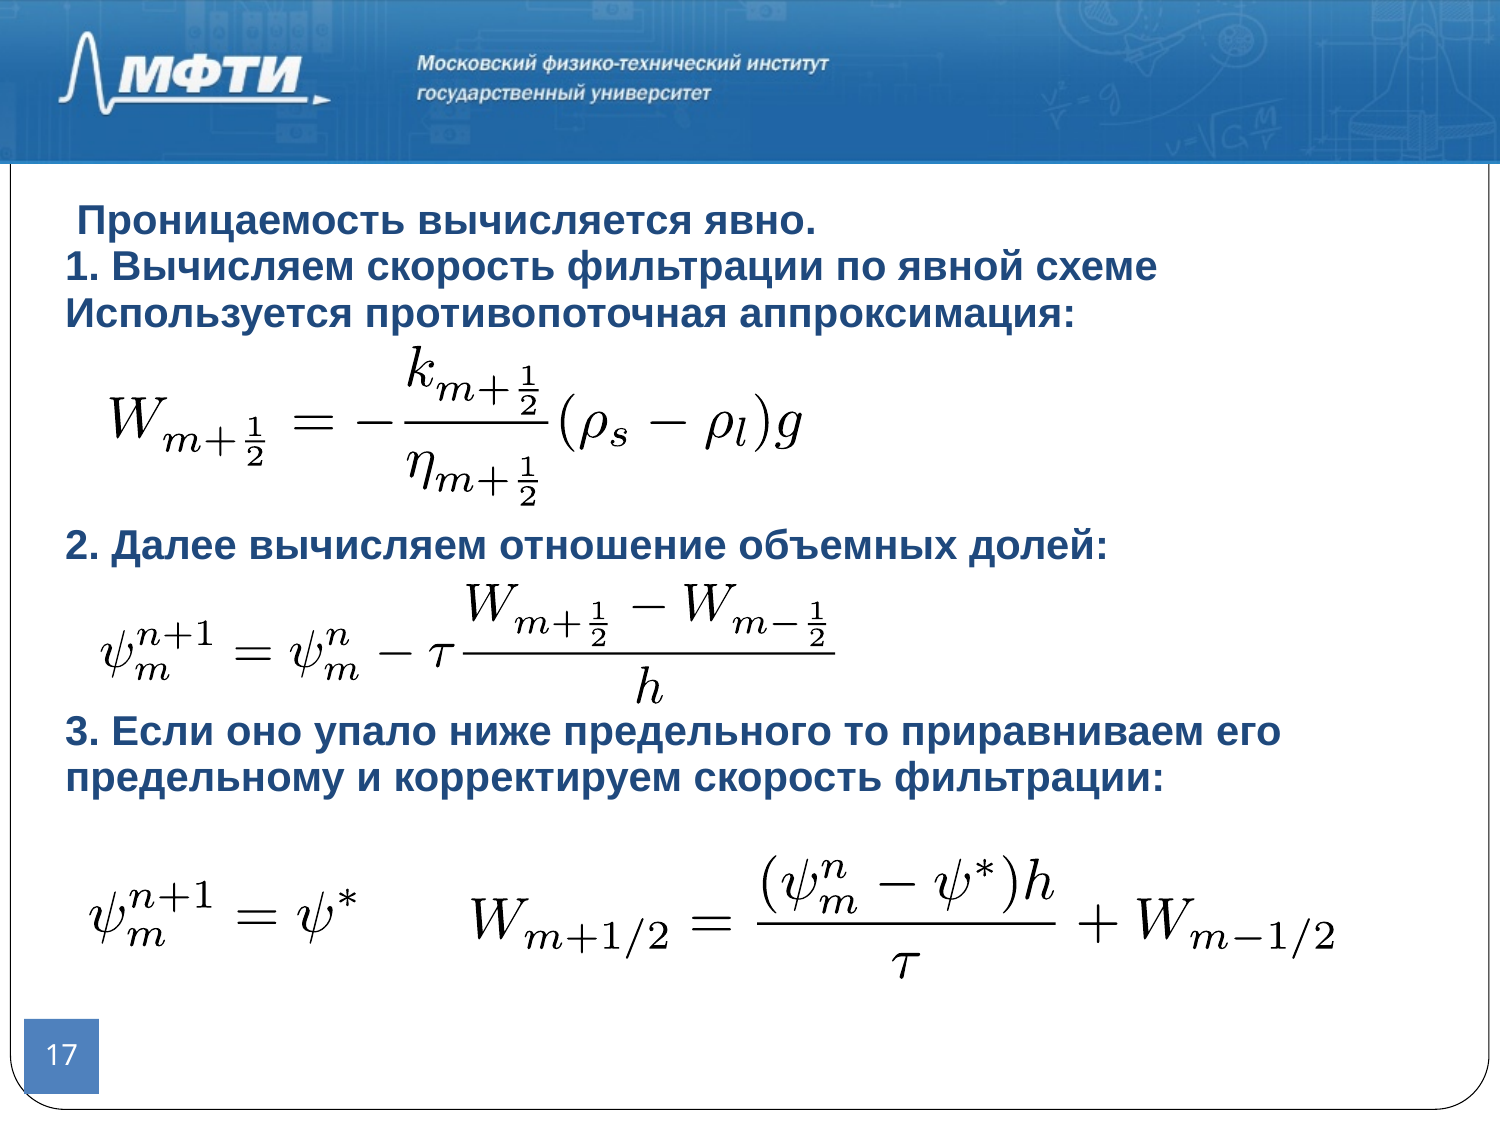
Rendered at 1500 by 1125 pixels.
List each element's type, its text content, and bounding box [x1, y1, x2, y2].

text_box [467, 855, 1337, 979]
text_box [24, 1018, 99, 1094]
text_box Проницаемость вычисляется явно. 1. Вычисляем скорость фильтрации по явной схеме Используется противопоточная аппроксимация: 2. Далее вычисляем отношение объемных долей: 3. Если оно упало ниже предельного то приравниваем его предельному и корректируем скорость фильтрации: [50, 188, 1453, 1063]
text_box [87, 880, 360, 947]
text_box [106, 345, 805, 506]
text_box [99, 584, 836, 704]
picture [0, 0, 1500, 164]
